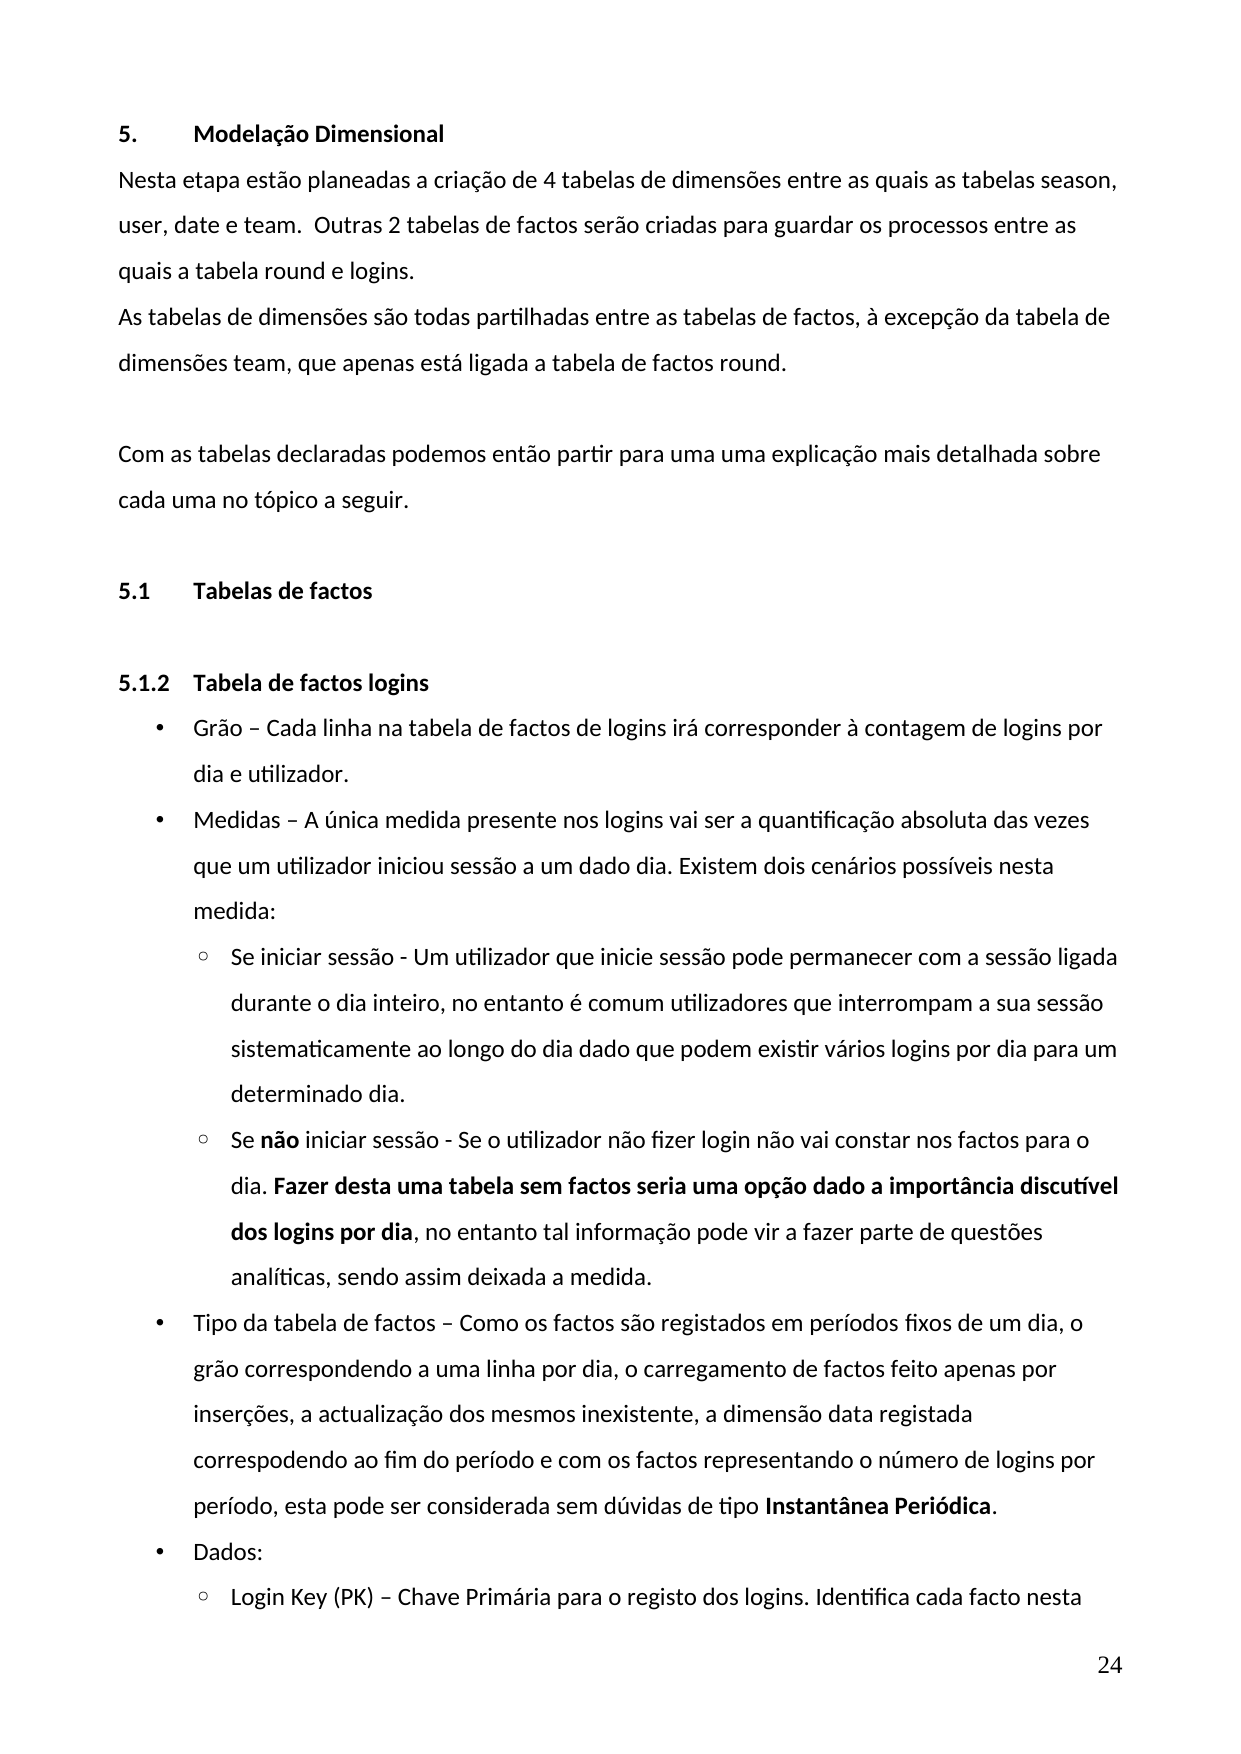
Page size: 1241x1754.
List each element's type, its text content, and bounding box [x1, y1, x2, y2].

text 5. Modelação Dimensional [118, 118, 1122, 149]
text As tabelas de dimensões são todas partilhadas entre as tabelas de factos, à excepção da tabela de dimensões team, que apenas está ligada a tabela de factos round. [118, 301, 1122, 377]
list Tipo da tabela de factos – Como os factos são registados em períodos fixos de um dia, o grão correspondendo a uma linha por dia, o carregamento de factos feito apenas por inserções, a actualização dos mesmos inexistente, a dimensão data registada correspodendo ao fim do período e com os factos representando o número de logins por período, esta pode ser considerada sem dúvidas de tipo Instantânea Periódica. [156, 1307, 1122, 1521]
list Login Key (PK) – Chave Primária para o registo dos logins. Identifica cada facto nesta [193, 1581, 1122, 1612]
list Medidas – A única medida presente nos logins vai ser a quantificação absoluta das vezes que um utilizador iniciou sessão a um dado dia. Existem dois cenários possíveis nesta medida: [156, 804, 1122, 926]
text Com as tabelas declaradas podemos então partir para uma uma explicação mais detalhada sobre cada uma no tópico a seguir. [118, 438, 1122, 514]
text 5.1.2 Tabela de factos logins [118, 667, 1122, 697]
list Dados: [156, 1536, 1122, 1566]
list Se iniciar sessão - Um utilizador que inicie sessão pode permanecer com a sessão ligada durante o dia inteiro, no entanto é comum utilizadores que interrompam a sua sessão sistematicamente ao longo do dia dado que podem existir vários logins por dia para um determinado dia. [193, 941, 1122, 1109]
list Grão – Cada linha na tabela de factos de logins irá corresponder à contagem de logins por dia e utilizador. [156, 713, 1122, 789]
list Se não iniciar sessão - Se o utilizador não fizer login não vai constar nos factos para o dia. Fazer desta uma tabela sem factos seria uma opção dado a importância discutível dos logins por dia, no entanto tal informação pode vir a fazer parte de questões analíticas, sendo assim deixada a medida. [193, 1124, 1122, 1292]
text Nesta etapa estão planeadas a criação de 4 tabelas de dimensões entre as quais as tabelas season, user, date e team. Outras 2 tabelas de factos serão criadas para guardar os processos entre as quais a tabela round e logins. [118, 164, 1122, 286]
text 5.1 Tabelas de factos [118, 575, 1122, 606]
